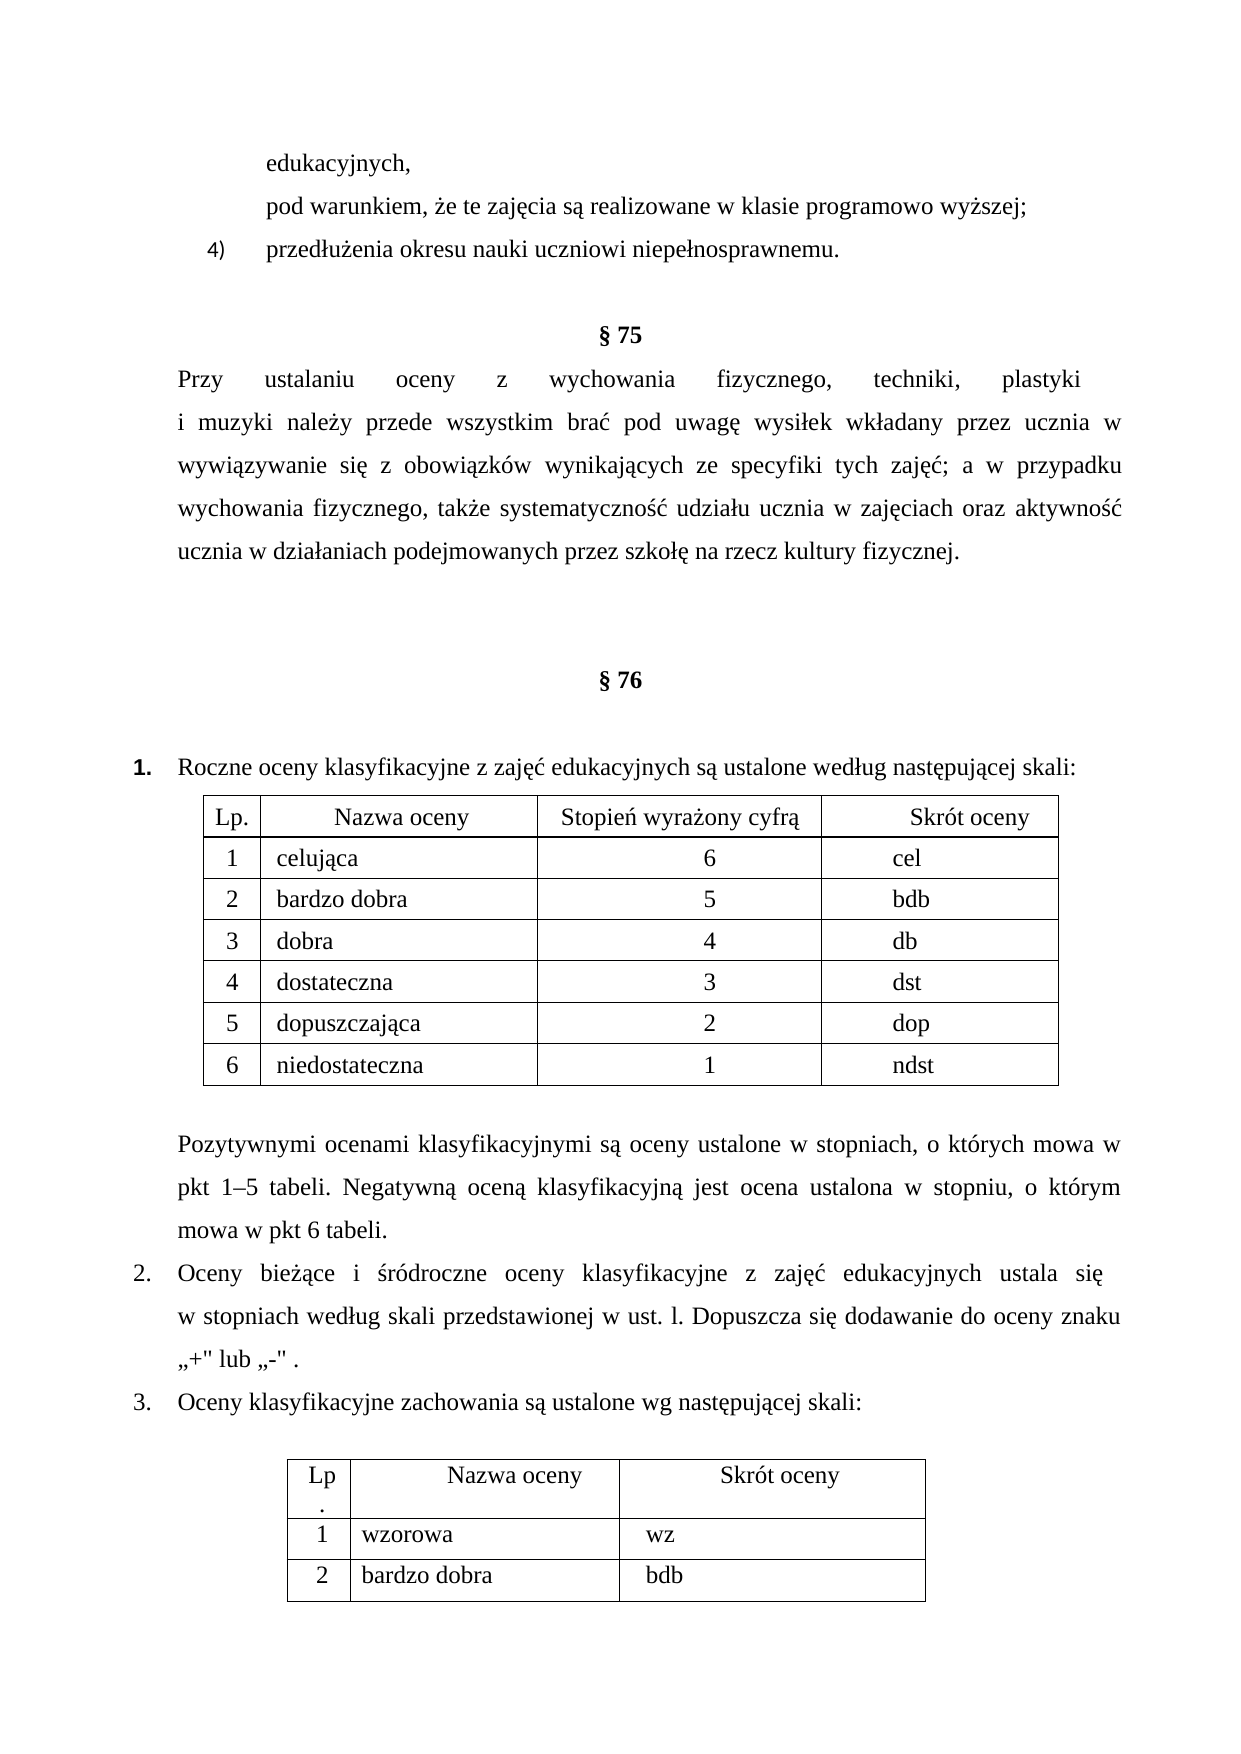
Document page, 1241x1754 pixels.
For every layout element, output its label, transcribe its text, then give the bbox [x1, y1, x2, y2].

table_cell 1 [204, 838, 260, 878]
table_cell 1 [538, 1044, 821, 1084]
text § 76 [118, 666, 1122, 694]
table_cell 2 [288, 1560, 350, 1601]
table_cell dop [822, 1003, 1058, 1043]
table_cell wz [620, 1519, 925, 1559]
table_cell cel [822, 838, 1058, 878]
table_header Nazwa oceny [261, 796, 537, 836]
table_cell 2 [538, 1003, 821, 1043]
table_cell 6 [204, 1044, 260, 1084]
table_cell 4 [204, 961, 260, 1002]
table_cell niedostateczna [261, 1044, 537, 1084]
table_cell 4 [538, 920, 821, 960]
list Oceny klasyfikacyjne zachowania są ustalone wg następującej skali: [133, 1387, 1122, 1416]
table_header Skrót oceny [620, 1460, 925, 1518]
table_cell celująca [261, 838, 537, 878]
table_cell 6 [538, 838, 821, 878]
table_cell 5 [538, 879, 821, 919]
table_header Lp. [204, 796, 260, 836]
table_cell 2 [204, 879, 260, 919]
table_cell bdb [822, 879, 1058, 919]
table_cell wzorowa [351, 1519, 619, 1559]
table_cell bardzo dobra [351, 1560, 619, 1601]
table_cell dopuszczająca [261, 1003, 537, 1043]
list edukacyjnych, pod warunkiem, że te zajęcia są realizowane w klasie programowo wyższej; [207, 148, 1122, 219]
text Pozytywnymi ocenami klasyfikacyjnymi są oceny ustalone w stopniach, o których mowa w pkt 1–5 tabeli. Negatywną oceną klasyfikacyjną jest ocena ustalona w stopniu, o którym mowa w pkt 6 tabeli. [177, 1129, 1122, 1244]
table_header Skrót oceny [822, 796, 1058, 836]
list Roczne oceny klasyfikacyjne z zajęć edukacyjnych są ustalone według następującej skali: [133, 752, 1122, 781]
table_cell db [822, 920, 1058, 960]
table_cell dobra [261, 920, 537, 960]
table_cell dst [822, 961, 1058, 1002]
text Przy ustalaniu oceny z wychowania fizycznego, techniki, plastyki i muzyki należy przede wszystkim brać pod uwagę wysiłek wkładany przez ucznia w wywiązywanie się z obowiązków wynikających ze specyfiki tych zajęć; a w przypadku wychowania fizycznego, także systematyczność udziału ucznia w zajęciach oraz aktywność ucznia w działaniach podejmowanych przez szkołę na rzecz kultury fizycznej. [177, 364, 1122, 565]
table_cell 1 [288, 1519, 350, 1559]
table_header Lp. [288, 1460, 350, 1518]
table_cell bardzo dobra [261, 879, 537, 919]
table_cell dostateczna [261, 961, 537, 1002]
list przedłużenia okresu nauki uczniowi niepełnosprawnemu. [207, 234, 1122, 263]
list Oceny bieżące i śródroczne oceny klasyfikacyjne z zajęć edukacyjnych ustala się w stopniach według skali przedstawionej w ust. l. Dopuszcza się dodawanie do oceny znaku „+" lub „-" . [133, 1258, 1122, 1373]
table_header Stopień wyrażony cyfrą [538, 796, 821, 836]
table_header Nazwa oceny [351, 1460, 619, 1518]
table_cell 5 [204, 1003, 260, 1043]
table_cell 3 [538, 961, 821, 1002]
table_cell ndst [822, 1044, 1058, 1084]
table_cell 3 [204, 920, 260, 960]
table_cell bdb [620, 1560, 925, 1601]
text § 75 [118, 321, 1122, 349]
